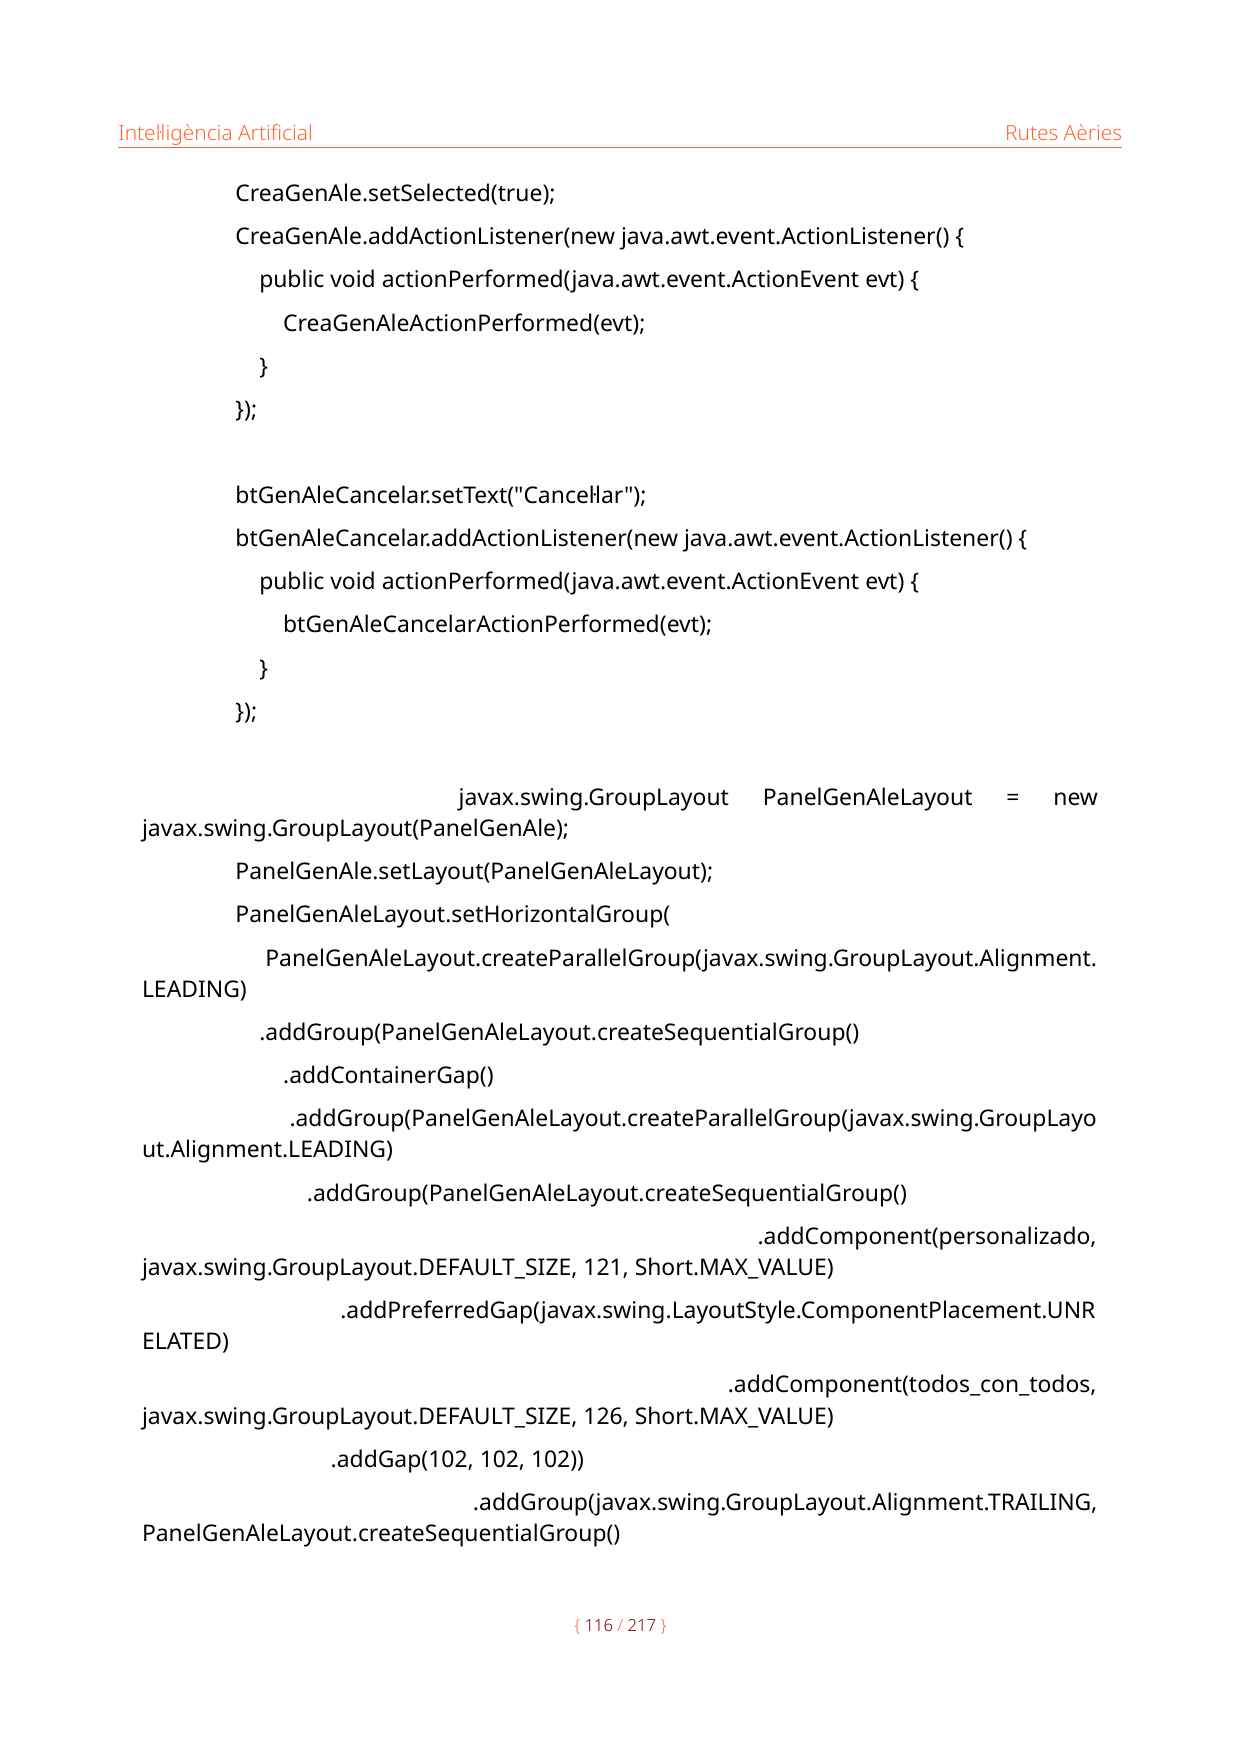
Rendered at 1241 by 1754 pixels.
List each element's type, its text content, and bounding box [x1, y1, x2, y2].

text CreaGenAle.addActionListener(new java.awt.event.ActionListener() { [142, 220, 1098, 251]
text .addPreferredGap(javax.swing.LayoutStyle.ComponentPlacement.UNRELATED) [142, 1294, 1098, 1356]
text PanelGenAleLayout.setHorizontalGroup( [142, 898, 1098, 929]
text .addGap(102, 102, 102)) [142, 1443, 1098, 1474]
text CreaGenAle.setSelected(true); [142, 177, 1098, 208]
text }); [142, 393, 1098, 424]
text public void actionPerformed(java.awt.event.ActionEvent evt) { [142, 565, 1098, 596]
text public void actionPerformed(java.awt.event.ActionEvent evt) { [142, 263, 1098, 294]
text PanelGenAleLayout.createParallelGroup(javax.swing.GroupLayout.Alignment.LEADING) [142, 941, 1098, 1004]
text .addGroup(PanelGenAleLayout.createSequentialGroup() [142, 1016, 1098, 1047]
text btGenAleCancelarActionPerformed(evt); [142, 608, 1098, 639]
text .addGroup(javax.swing.GroupLayout.Alignment.TRAILING, PanelGenAleLayout.createSequentialGroup() [142, 1486, 1098, 1548]
text } [142, 349, 1098, 381]
text btGenAleCancelar.addActionListener(new java.awt.event.ActionListener() { [142, 522, 1098, 553]
text .addContainerGap() [142, 1059, 1098, 1090]
text btGenAleCancelar.setText("Cancel·lar"); [142, 479, 1098, 510]
text .addComponent(todos_con_todos, javax.swing.GroupLayout.DEFAULT_SIZE, 126, Short.MAX_VALUE) [142, 1368, 1098, 1431]
text .addComponent(personalizado, javax.swing.GroupLayout.DEFAULT_SIZE, 121, Short.MAX_VALUE) [142, 1219, 1098, 1282]
text javax.swing.GroupLayout PanelGenAleLayout = new javax.swing.GroupLayout(PanelGenAle); [142, 781, 1098, 843]
text } [142, 651, 1098, 683]
text CreaGenAleActionPerformed(evt); [142, 306, 1098, 338]
text }); [142, 694, 1098, 726]
text .addGroup(PanelGenAleLayout.createSequentialGroup() [142, 1176, 1098, 1208]
text .addGroup(PanelGenAleLayout.createParallelGroup(javax.swing.GroupLayout.Alignment.LEADING) [142, 1102, 1098, 1164]
text PanelGenAle.setLayout(PanelGenAleLayout); [142, 855, 1098, 886]
